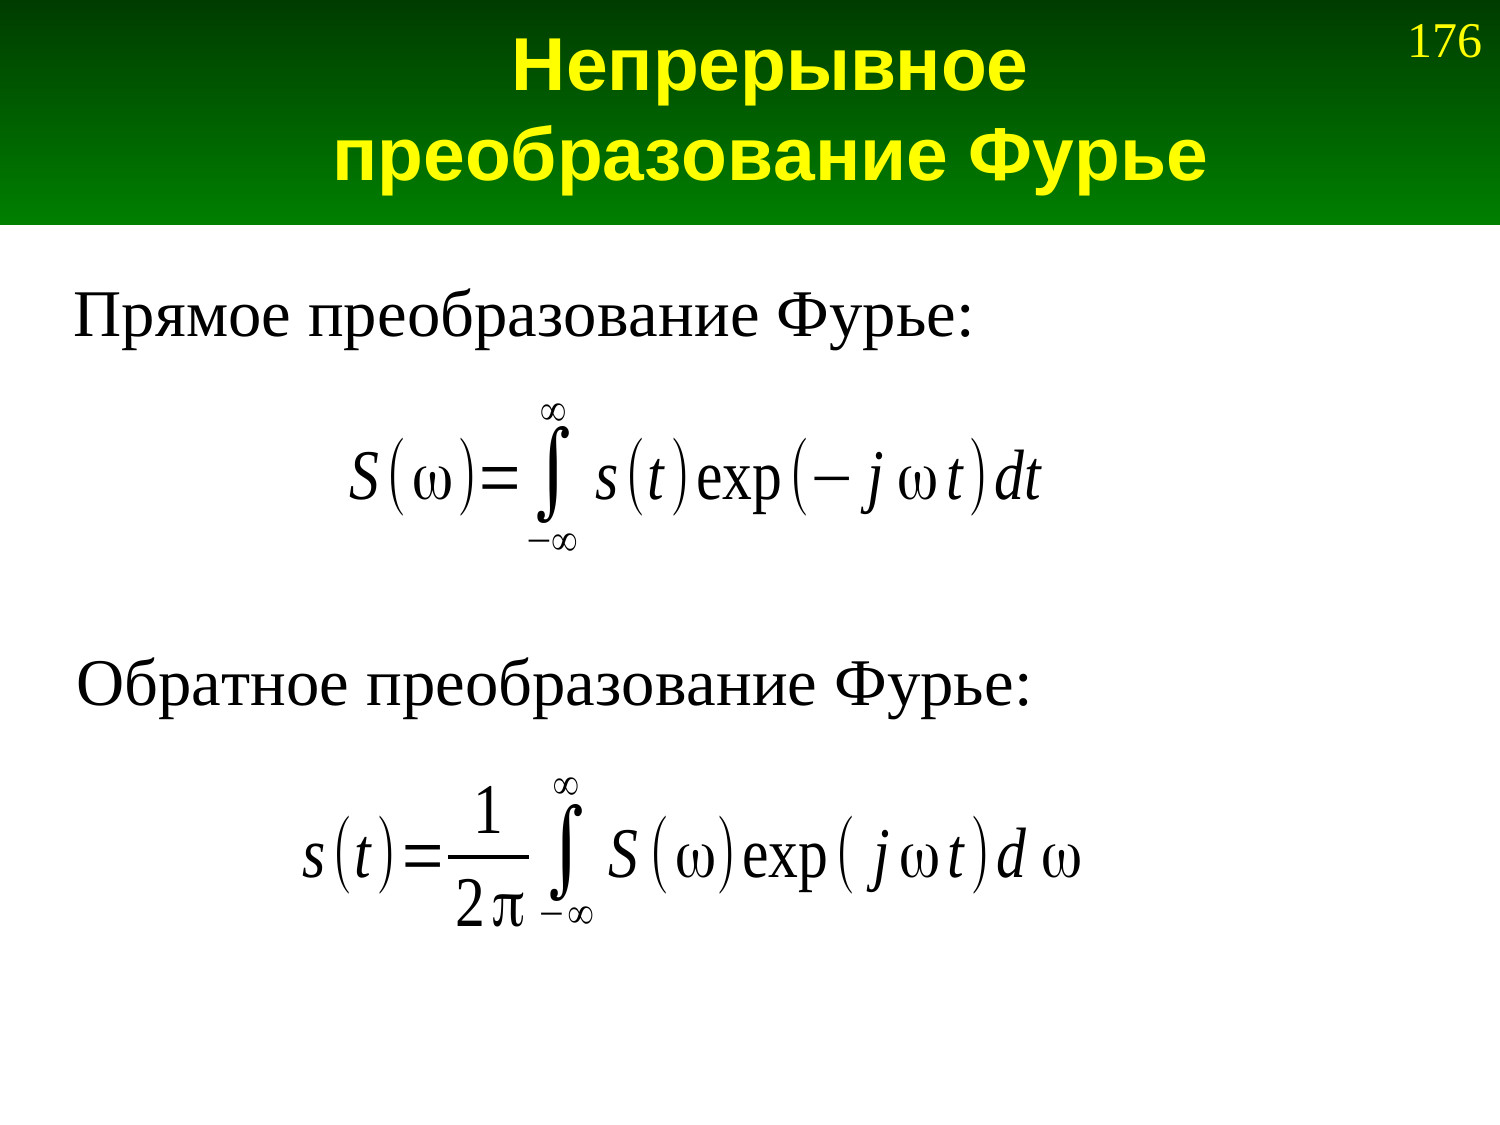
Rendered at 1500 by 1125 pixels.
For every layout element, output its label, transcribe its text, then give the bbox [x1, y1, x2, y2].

chart [330, 401, 1060, 553]
chart [283, 770, 1097, 942]
text_box Прямое преобразование Фурье: [59, 262, 1073, 390]
title Непрерывное преобразование Фурье [100, 7, 1441, 204]
text_box Обратное преобразование Фурье: [61, 631, 1083, 759]
